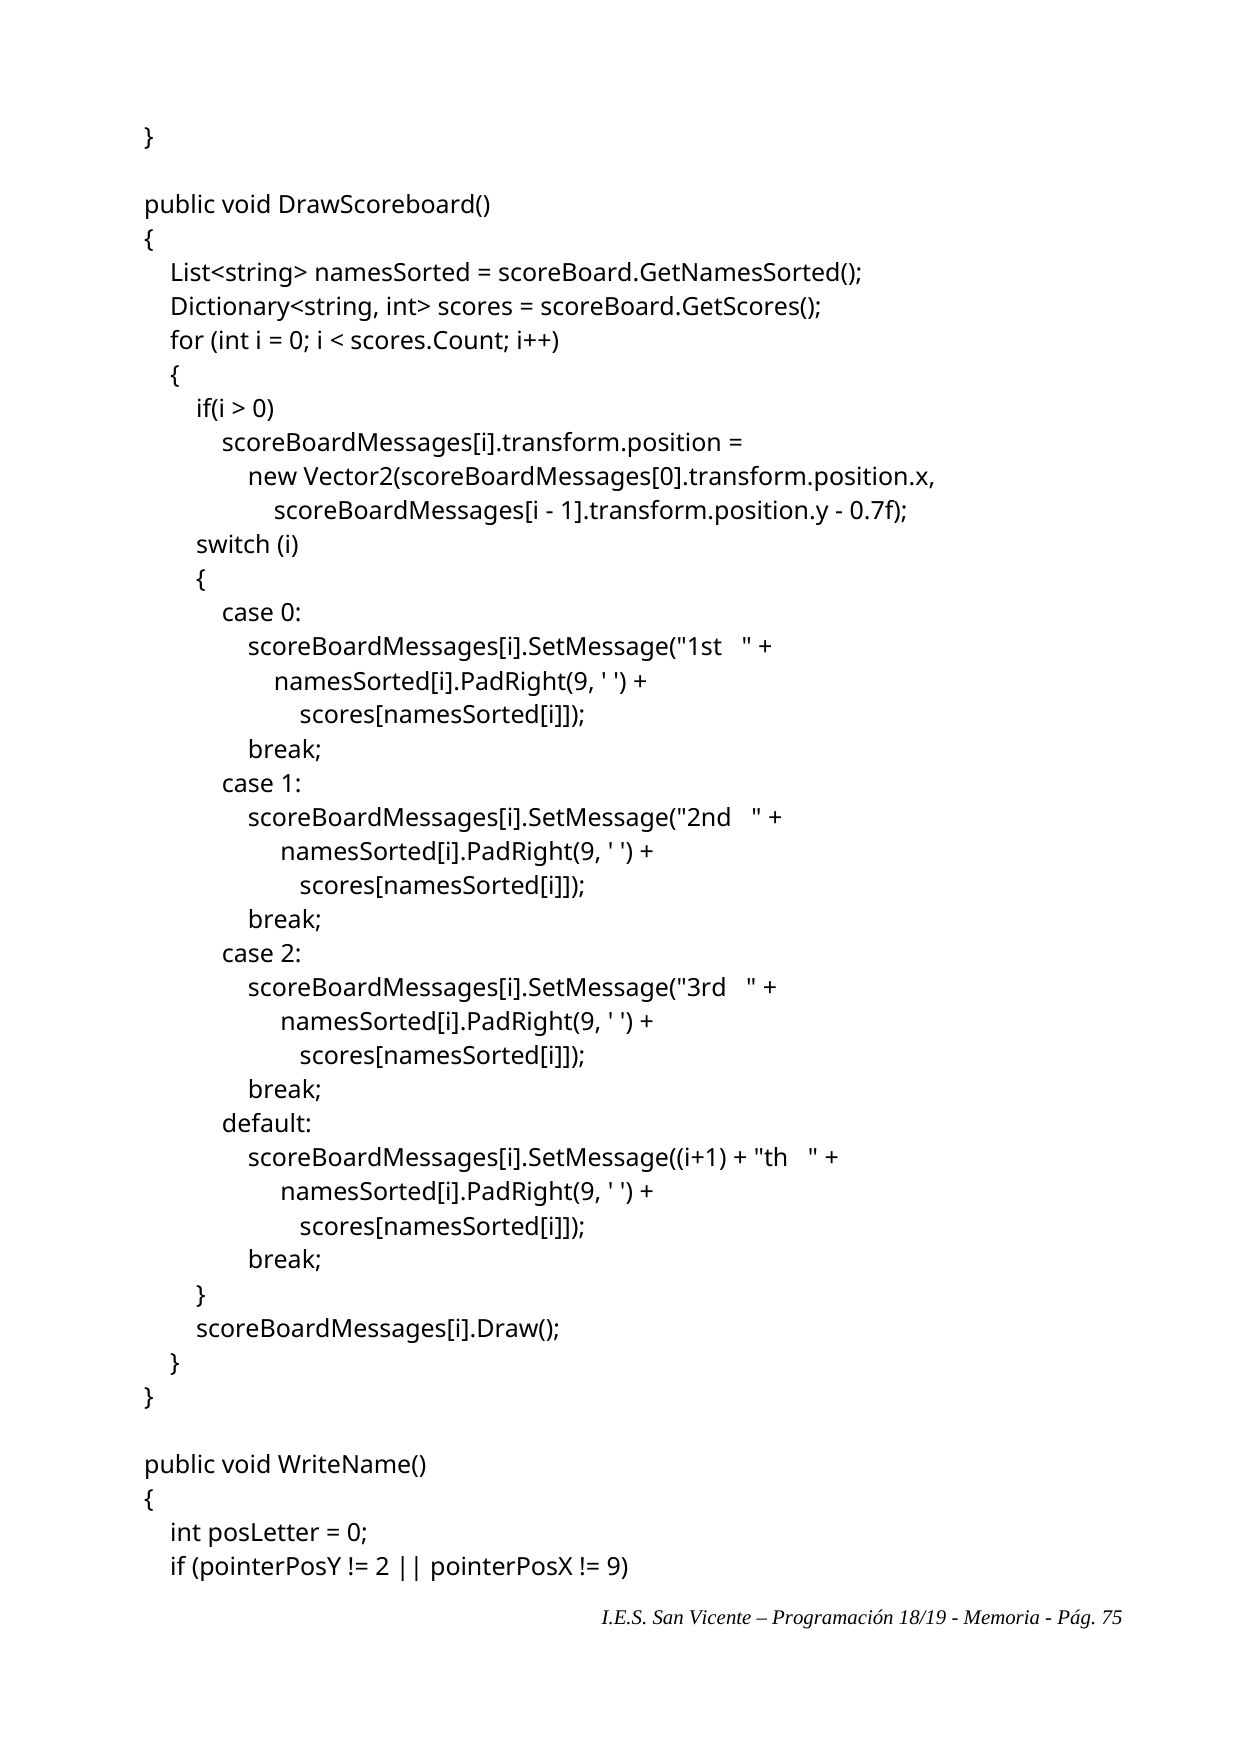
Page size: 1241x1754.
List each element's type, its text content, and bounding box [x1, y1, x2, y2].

text if (pointerPosY != 2 || pointerPosX != 9) [118, 1549, 1122, 1583]
text break; [118, 731, 1122, 765]
text scoreBoardMessages[i].SetMessage("1st " + [118, 629, 1122, 663]
text namesSorted[i].PadRight(9, ' ') + [118, 663, 1122, 697]
text new Vector2(scoreBoardMessages[0].transform.position.x, [118, 459, 1122, 493]
text scoreBoardMessages[i].SetMessage((i+1) + "th " + [118, 1140, 1122, 1174]
text scores[namesSorted[i]]); [118, 697, 1122, 731]
text { [118, 220, 1122, 254]
text scores[namesSorted[i]]); [118, 1208, 1122, 1242]
text Dictionary<string, int> scores = scoreBoard.GetScores(); [118, 288, 1122, 322]
text break; [118, 1072, 1122, 1106]
text for (int i = 0; i < scores.Count; i++) [118, 322, 1122, 357]
text public void WriteName() [118, 1447, 1122, 1481]
text switch (i) [118, 527, 1122, 561]
text } [118, 118, 1122, 152]
text { [118, 357, 1122, 391]
text } [118, 1344, 1122, 1378]
text scoreBoardMessages[i].SetMessage("3rd " + [118, 970, 1122, 1004]
text { [118, 561, 1122, 595]
text int posLetter = 0; [118, 1515, 1122, 1549]
text scores[namesSorted[i]]); [118, 867, 1122, 902]
text public void DrawScoreboard() [118, 186, 1122, 220]
text break; [118, 902, 1122, 936]
text } [118, 1378, 1122, 1412]
text case 2: [118, 936, 1122, 970]
text List<string> namesSorted = scoreBoard.GetNamesSorted(); [118, 254, 1122, 288]
text if(i > 0) [118, 391, 1122, 425]
text case 1: [118, 765, 1122, 799]
text scoreBoardMessages[i].transform.position = [118, 425, 1122, 459]
text namesSorted[i].PadRight(9, ' ') + [118, 833, 1122, 867]
text scoreBoardMessages[i - 1].transform.position.y - 0.7f); [118, 493, 1122, 527]
text scores[namesSorted[i]]); [118, 1038, 1122, 1072]
text case 0: [118, 595, 1122, 629]
text default: [118, 1106, 1122, 1140]
text { [118, 1481, 1122, 1515]
text namesSorted[i].PadRight(9, ' ') + [118, 1004, 1122, 1038]
text scoreBoardMessages[i].SetMessage("2nd " + [118, 799, 1122, 833]
text } [118, 1276, 1122, 1310]
text namesSorted[i].PadRight(9, ' ') + [118, 1174, 1122, 1208]
text break; [118, 1242, 1122, 1276]
text scoreBoardMessages[i].Draw(); [118, 1310, 1122, 1344]
